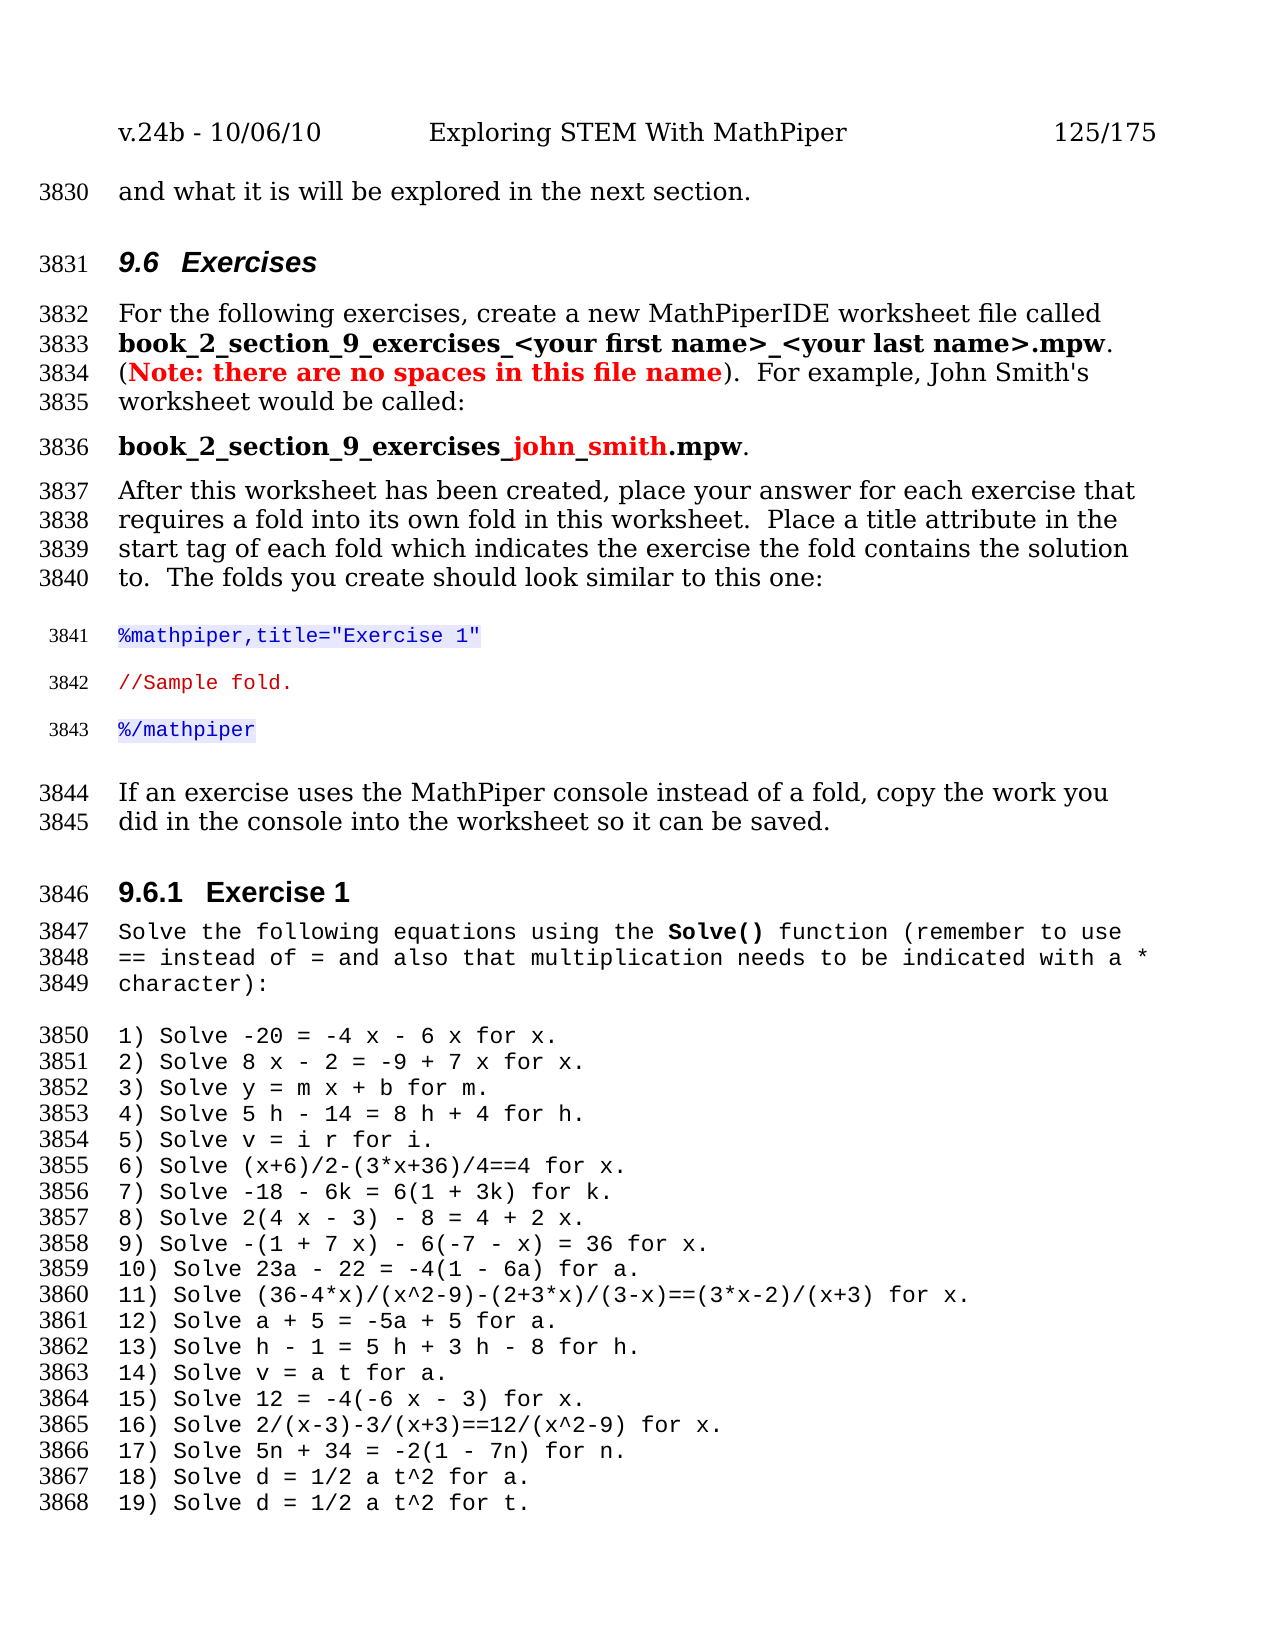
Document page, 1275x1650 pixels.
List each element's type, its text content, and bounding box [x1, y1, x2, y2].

text 8) Solve 2(4 x - 3) - 8 = 4 + 2 x. [118, 1206, 1157, 1232]
text book_2_section_9_exercises_john_smith.mpw. [118, 432, 1157, 461]
text //Sample fold. [118, 672, 1157, 696]
text 16) Solve 2/(x-3)-3/(x+3)==12/(x^2-9) for x. [118, 1413, 1157, 1439]
text 1) Solve -20 = -4 x - 6 x for x. [118, 1024, 1157, 1050]
text %mathpiper,title="Exercise 1" [118, 624, 1157, 648]
text 2) Solve 8 x - 2 = -9 + 7 x for x. [118, 1050, 1157, 1076]
text %/mathpiper [118, 719, 1157, 743]
text 12) Solve a + 5 = -5a + 5 for a. [118, 1310, 1157, 1336]
text 11) Solve (36-4*x)/(x^2-9)-(2+3*x)/(3-x)==(3*x-2)/(x+3) for x. [118, 1284, 1157, 1310]
subtitle Exercise 1 [118, 875, 1157, 909]
text 10) Solve 23a - 22 = -4(1 - 6a) for a. [118, 1258, 1157, 1284]
text 9) Solve -(1 + 7 x) - 6(-7 - x) = 36 for x. [118, 1232, 1157, 1258]
subtitle Exercises [118, 245, 1157, 278]
text If an exercise uses the MathPiper console instead of a fold, copy the work you did in the console into the worksheet so it can be saved. [118, 778, 1157, 836]
text 18) Solve d = 1/2 a t^2 for a. [118, 1465, 1157, 1491]
text 17) Solve 5n + 34 = -2(1 - 7n) for n. [118, 1439, 1157, 1465]
text Solve the following equations using the Solve() function (remember to use == instead of = and also that multiplication needs to be indicated with a * character): [118, 921, 1157, 998]
text 14) Solve v = a t for a. [118, 1362, 1157, 1387]
text 3) Solve y = m x + b for m. [118, 1076, 1157, 1102]
text 15) Solve 12 = -4(-6 x - 3) for x. [118, 1387, 1157, 1413]
text 5) Solve v = i r for i. [118, 1128, 1157, 1154]
text 19) Solve d = 1/2 a t^2 for t. [118, 1491, 1157, 1517]
text 4) Solve 5 h - 14 = 8 h + 4 for h. [118, 1102, 1157, 1128]
text 13) Solve h - 1 = 5 h + 3 h - 8 for h. [118, 1336, 1157, 1362]
text 6) Solve (x+6)/2-(3*x+36)/4==4 for x. [118, 1154, 1157, 1180]
text and what it is will be explored in the next section. [118, 177, 1157, 206]
text After this worksheet has been created, place your answer for each exercise that requires a fold into its own fold in this worksheet. Place a title attribute in the start tag of each fold which indicates the exercise the fold contains the solution to. The folds you create should look similar to this one: [118, 476, 1157, 593]
text For the following exercises, create a new MathPiperIDE worksheet file called book_2_section_9_exercises_<your first name>_<your last name>.mpw. (Note: there are no spaces in this file name). For example, John Smith's worksheet would be called: [118, 299, 1157, 417]
text 7) Solve -18 - 6k = 6(1 + 3k) for k. [118, 1180, 1157, 1206]
